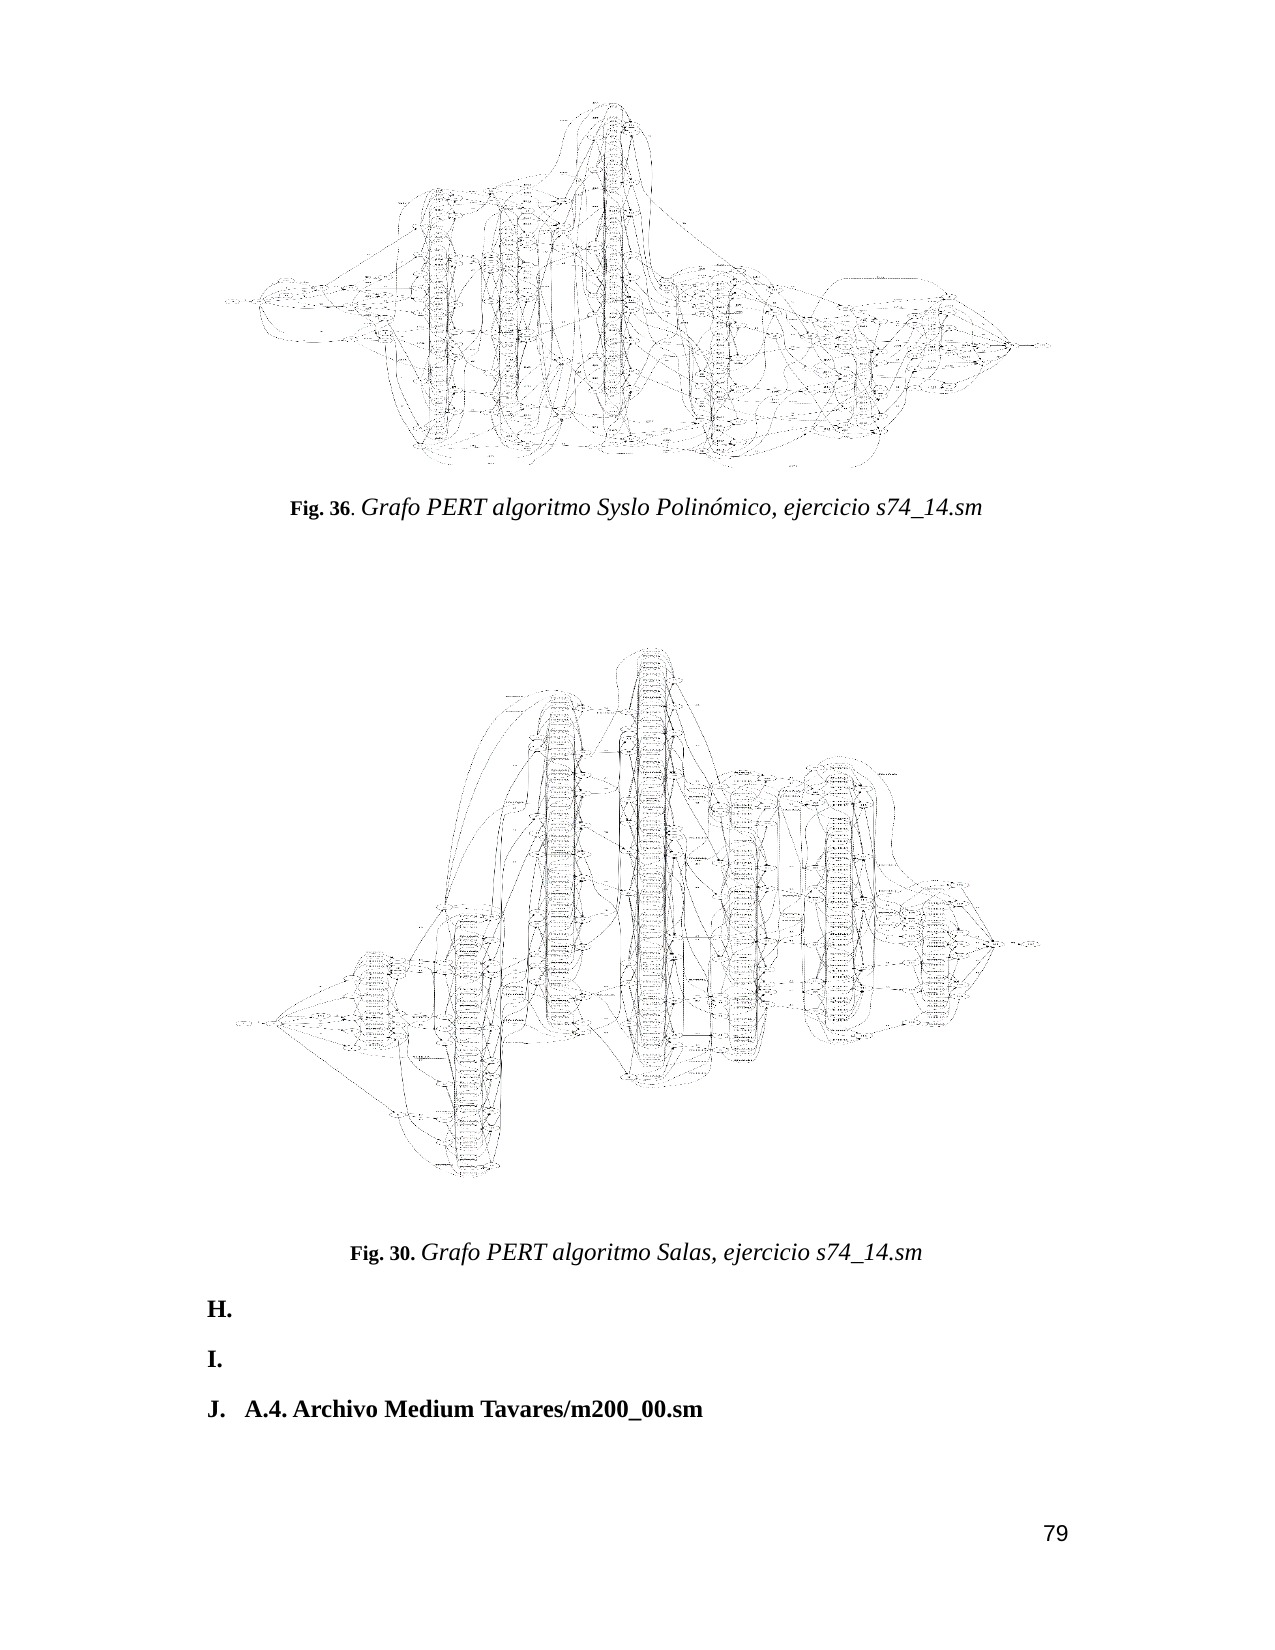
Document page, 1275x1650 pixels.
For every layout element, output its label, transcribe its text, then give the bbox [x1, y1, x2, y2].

subtitle A.4. Archivo Medium Tavares/m200_00.sm [207, 1394, 1068, 1423]
text Fig. 30. Grafo PERT algoritmo Salas, ejercicio s74_14.sm [207, 1237, 1068, 1266]
text Fig. 36. Grafo PERT algoritmo Syslo Polinómico, ejercicio s74_14.sm [207, 492, 1068, 520]
